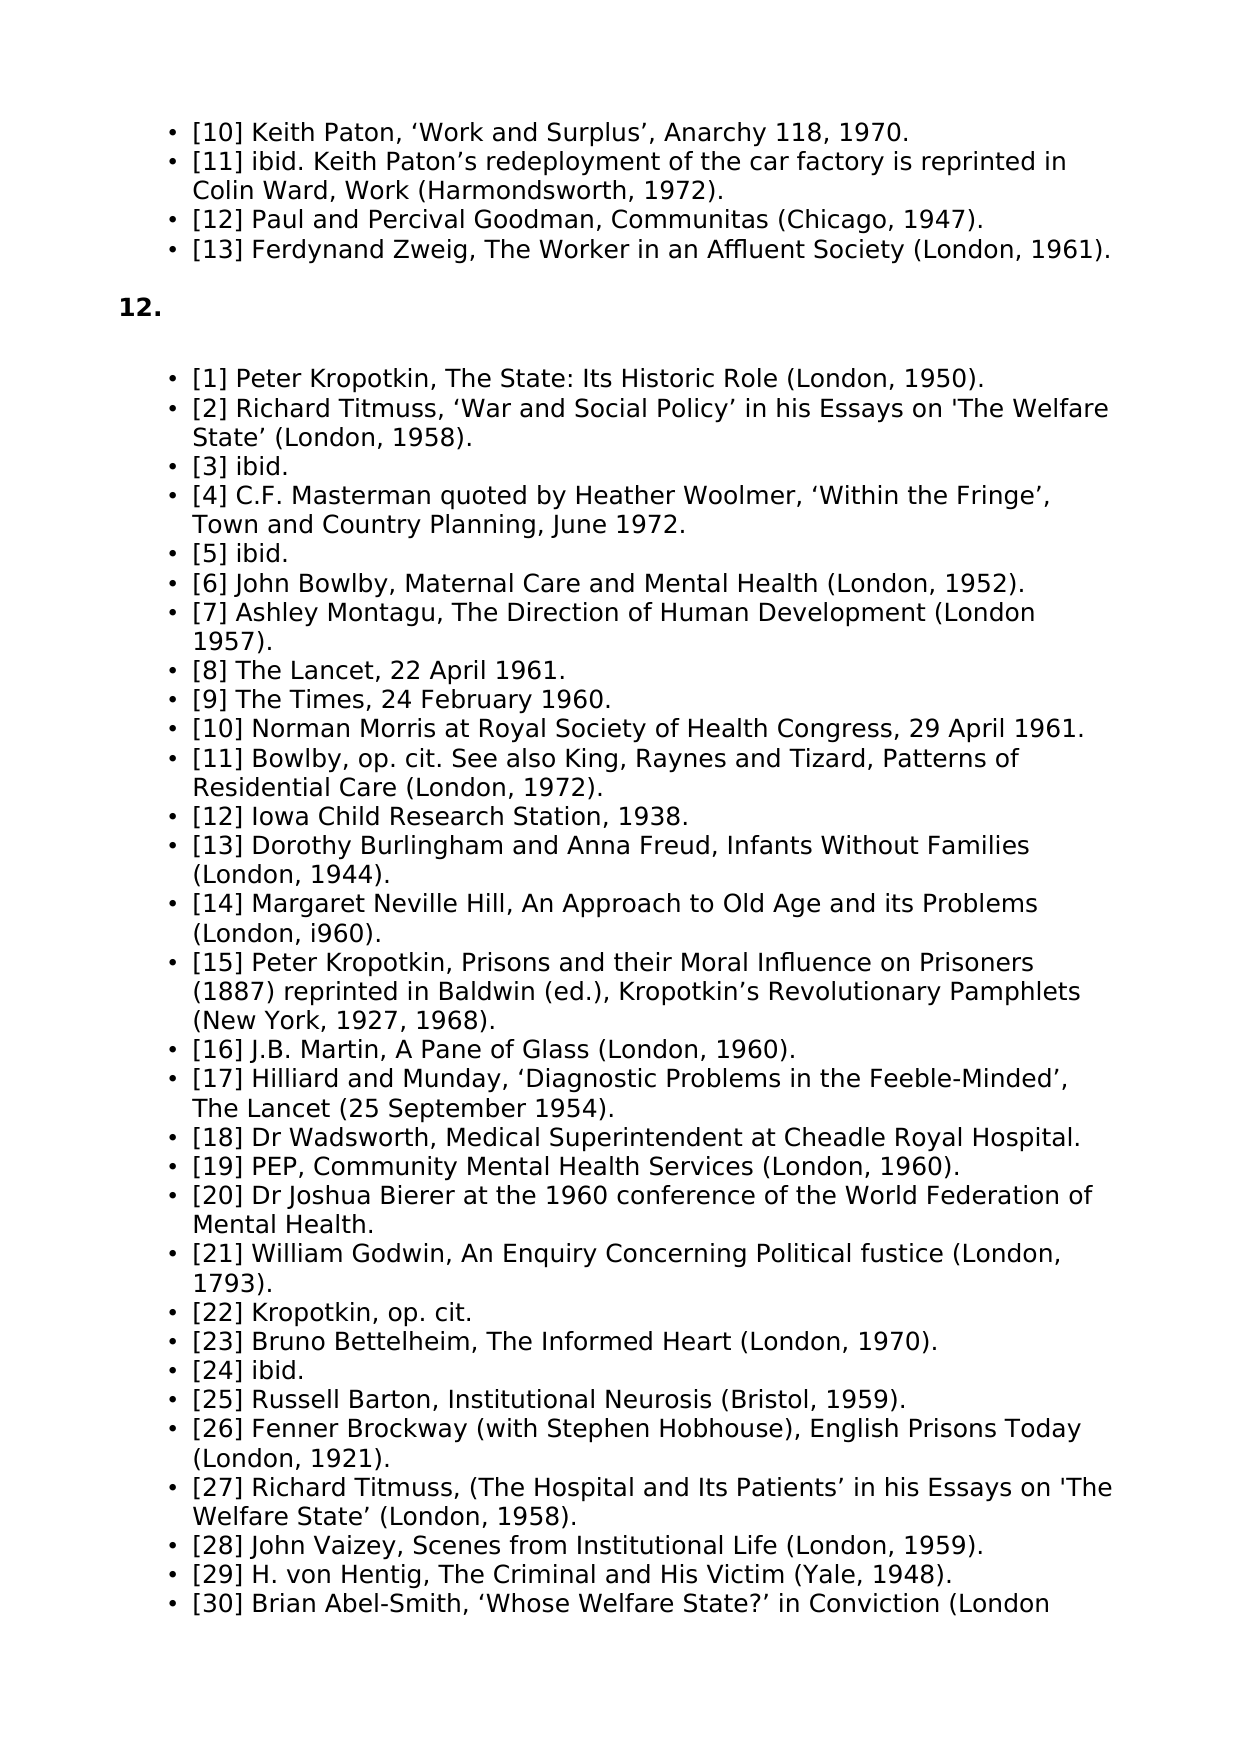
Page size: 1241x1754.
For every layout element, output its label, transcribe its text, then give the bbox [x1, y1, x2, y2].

list [1] Peter Kropotkin, The State: Its Historic Role (London, 1950). [177, 364, 1122, 394]
list [12] Paul and Percival Goodman, Communitas (Chicago, 1947). [177, 206, 1122, 235]
list [26] Fenner Brockway (with Stephen Hobhouse), English Prisons Today (London, 1921). [177, 1414, 1122, 1473]
list [28] John Vaizey, Scenes from Institutional Life (London, 1959). [177, 1531, 1122, 1560]
list [21] William Godwin, An Enquiry Concerning Political fustice (London, 1793). [177, 1239, 1122, 1298]
list [10] Norman Morris at Royal Society of Health Congress, 29 April 1961. [177, 714, 1122, 744]
list [27] Richard Titmuss, (The Hospital and Its Patients’ in his Essays on 'The Welfare State’ (London, 1958). [177, 1473, 1122, 1531]
list [13] Dorothy Burlingham and Anna Freud, Infants Without Families (London, 1944). [177, 831, 1122, 889]
list [20] Dr Joshua Bierer at the 1960 conference of the World Federation of Mental Health. [177, 1181, 1122, 1239]
list [9] The Times, 24 February 1960. [177, 685, 1122, 714]
list [19] PEP, Community Mental Health Services (London, 1960). [177, 1152, 1122, 1181]
list [30] Brian Abel-Smith, ‘Whose Welfare State?’ in Conviction (London [177, 1589, 1122, 1619]
list [17] Hilliard and Munday, ‘Diagnostic Problems in the Feeble-Minded’, The Lancet (25 September 1954). [177, 1064, 1122, 1123]
text 12. [118, 293, 1122, 323]
list [23] Bruno Bettelheim, The Informed Heart (London, 1970). [177, 1327, 1122, 1356]
list [3] ibid. [177, 452, 1122, 481]
list [7] Ashley Montagu, The Direction of Human Development (London 1957). [177, 598, 1122, 656]
list [5] ibid. [177, 539, 1122, 569]
list [8] The Lancet, 22 April 1961. [177, 656, 1122, 685]
list [22] Kropotkin, op. cit. [177, 1298, 1122, 1327]
list [10] Keith Paton, ‘Work and Surplus’, Anarchy 118, 1970. [177, 118, 1122, 147]
list [13] Ferdynand Zweig, The Worker in an Affluent Society (London, 1961). [177, 235, 1122, 264]
list [16] J.B. Martin, A Pane of Glass (London, 1960). [177, 1035, 1122, 1064]
list [18] Dr Wadsworth, Medical Superintendent at Cheadle Royal Hospital. [177, 1123, 1122, 1152]
list [25] Russell Barton, Institutional Neurosis (Bristol, 1959). [177, 1385, 1122, 1414]
list [14] Margaret Neville Hill, An Approach to Old Age and its Problems (London, i960). [177, 889, 1122, 948]
list [11] Bowlby, op. cit. See also King, Raynes and Tizard, Patterns of Residential Care (London, 1972). [177, 744, 1122, 802]
list [6] John Bowlby, Maternal Care and Mental Health (London, 1952). [177, 569, 1122, 598]
list [15] Peter Kropotkin, Prisons and their Moral Influence on Prisoners (1887) reprinted in Baldwin (ed.), Kropotkin’s Revolutionary Pamphlets (New York, 1927, 1968). [177, 948, 1122, 1035]
list [4] C.F. Masterman quoted by Heather Woolmer, ‘Within the Fringe’, Town and Country Planning, June 1972. [177, 481, 1122, 539]
list [29] H. von Hentig, The Criminal and His Victim (Yale, 1948). [177, 1560, 1122, 1589]
list [11] ibid. Keith Paton’s redeployment of the car factory is reprinted in Colin Ward, Work (Harmondsworth, 1972). [177, 147, 1122, 206]
list [24] ibid. [177, 1356, 1122, 1385]
list [12] Iowa Child Research Station, 1938. [177, 802, 1122, 831]
list [2] Richard Titmuss, ‘War and Social Policy’ in his Essays on 'The Welfare State’ (London, 1958). [177, 394, 1122, 452]
